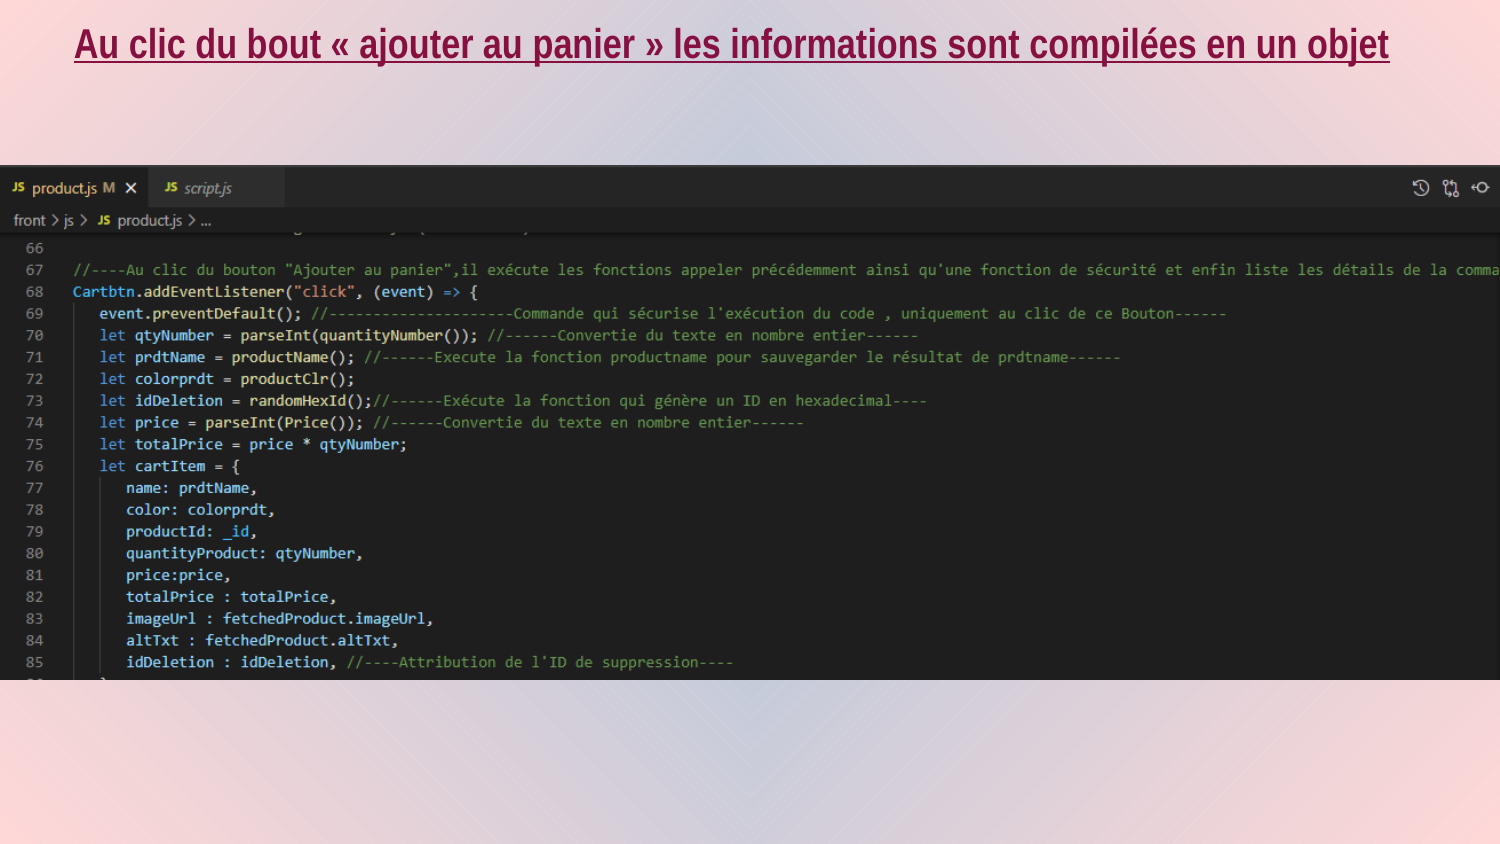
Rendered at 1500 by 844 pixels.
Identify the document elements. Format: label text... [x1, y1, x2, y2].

picture [0, 165, 1500, 680]
text_box Au clic du bout « ajouter au panier » les informations sont compilées en un objet [59, 11, 1500, 165]
